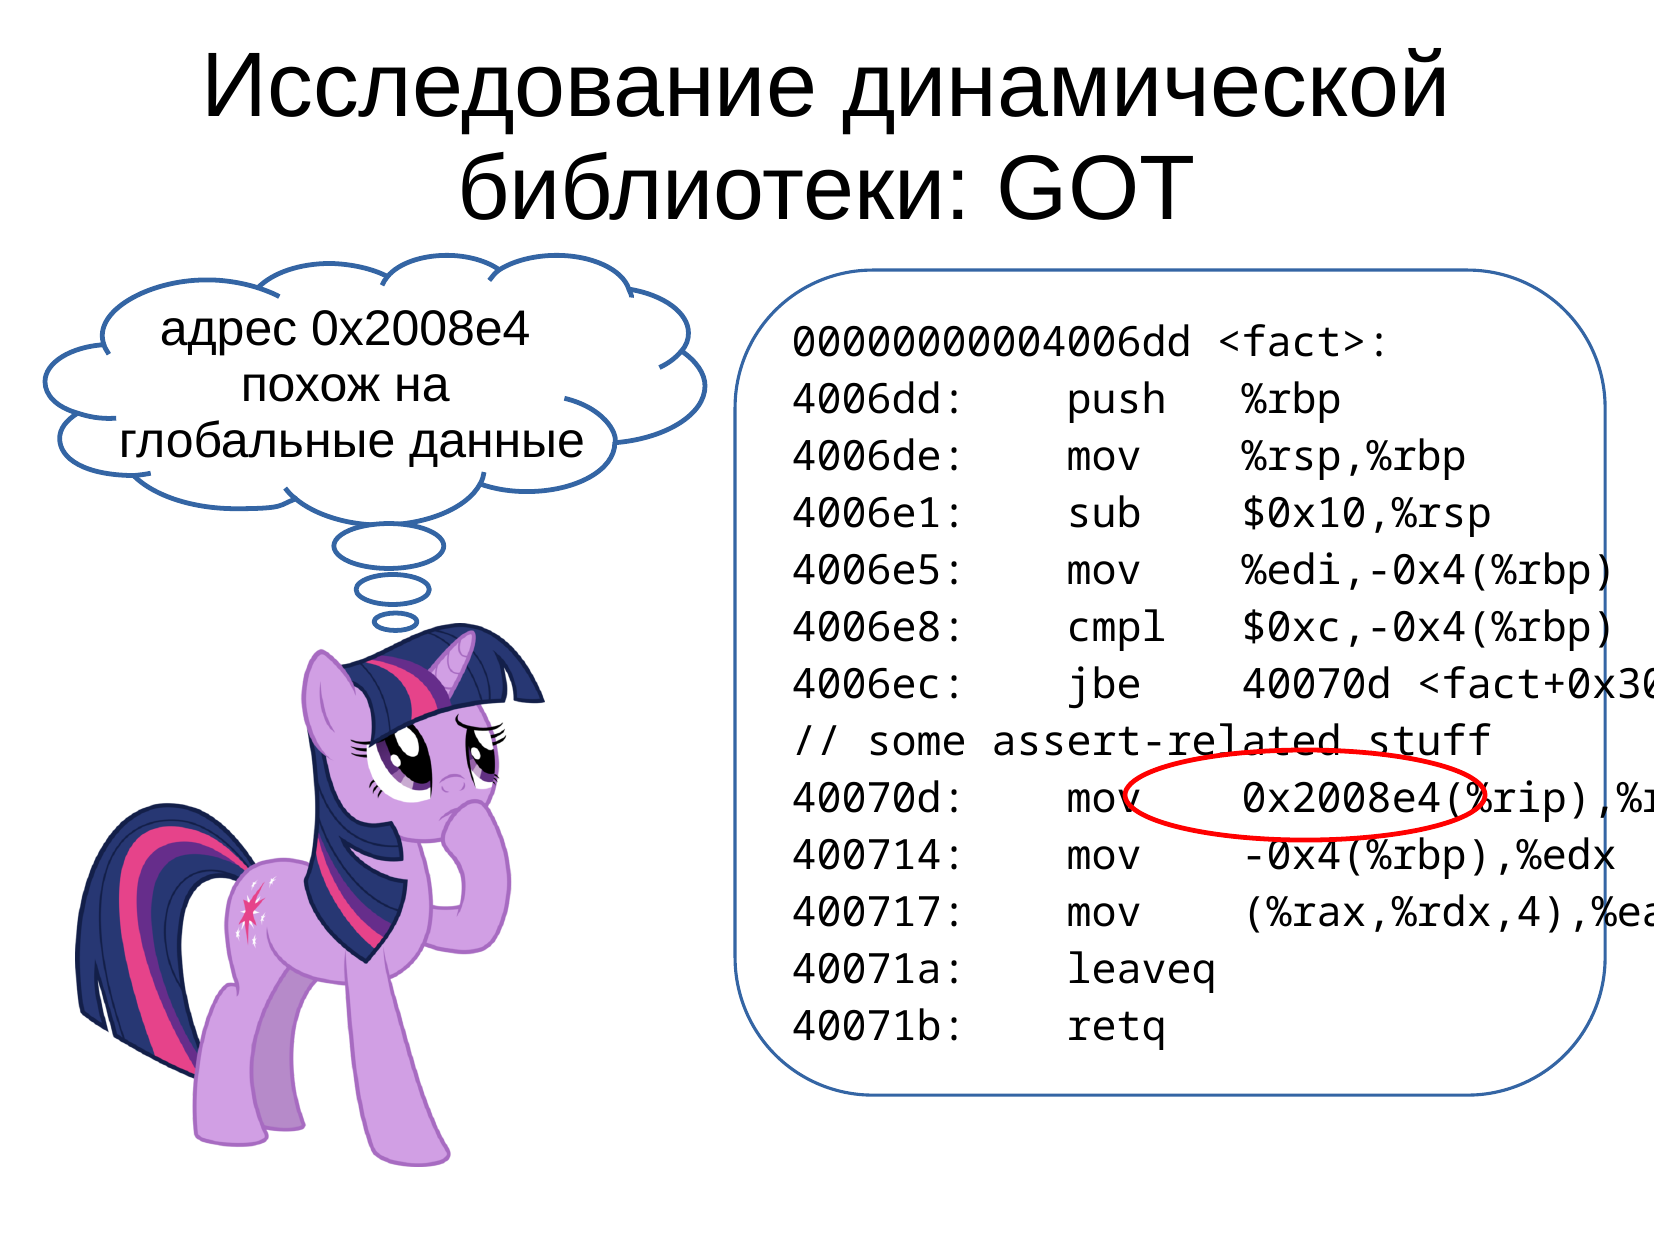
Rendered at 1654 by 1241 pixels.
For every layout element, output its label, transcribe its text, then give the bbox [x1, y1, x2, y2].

text_box [1125, 750, 1486, 841]
title Исследование динамической библиотеки: GOT [82, 32, 1571, 241]
text_box 00000000004006dd <fact>: 4006dd: push %rbp 4006de: mov %rsp,%rbp 4006e1: sub $0x10,%rsp 4006e5: mov %edi,-0x4(%rbp) 4006e8: cmpl $0xc,-0x4(%rbp) 4006ec: jbe 40070d <fact+0x30> // some assert-related stuff 40070d: mov 0x2008e4(%rip),%rax 400714: mov -0x4(%rbp),%edx 400717: mov (%rax,%rdx,4),%eax 40071a: leaveq 40071b: retq [735, 270, 1606, 1096]
picture [75, 623, 545, 1167]
text_box адрес 0x2008e4 похож на глобальные данные [356, 574, 430, 605]
text_box адрес 0x2008e4 похож на глобальные данные [45, 255, 706, 569]
